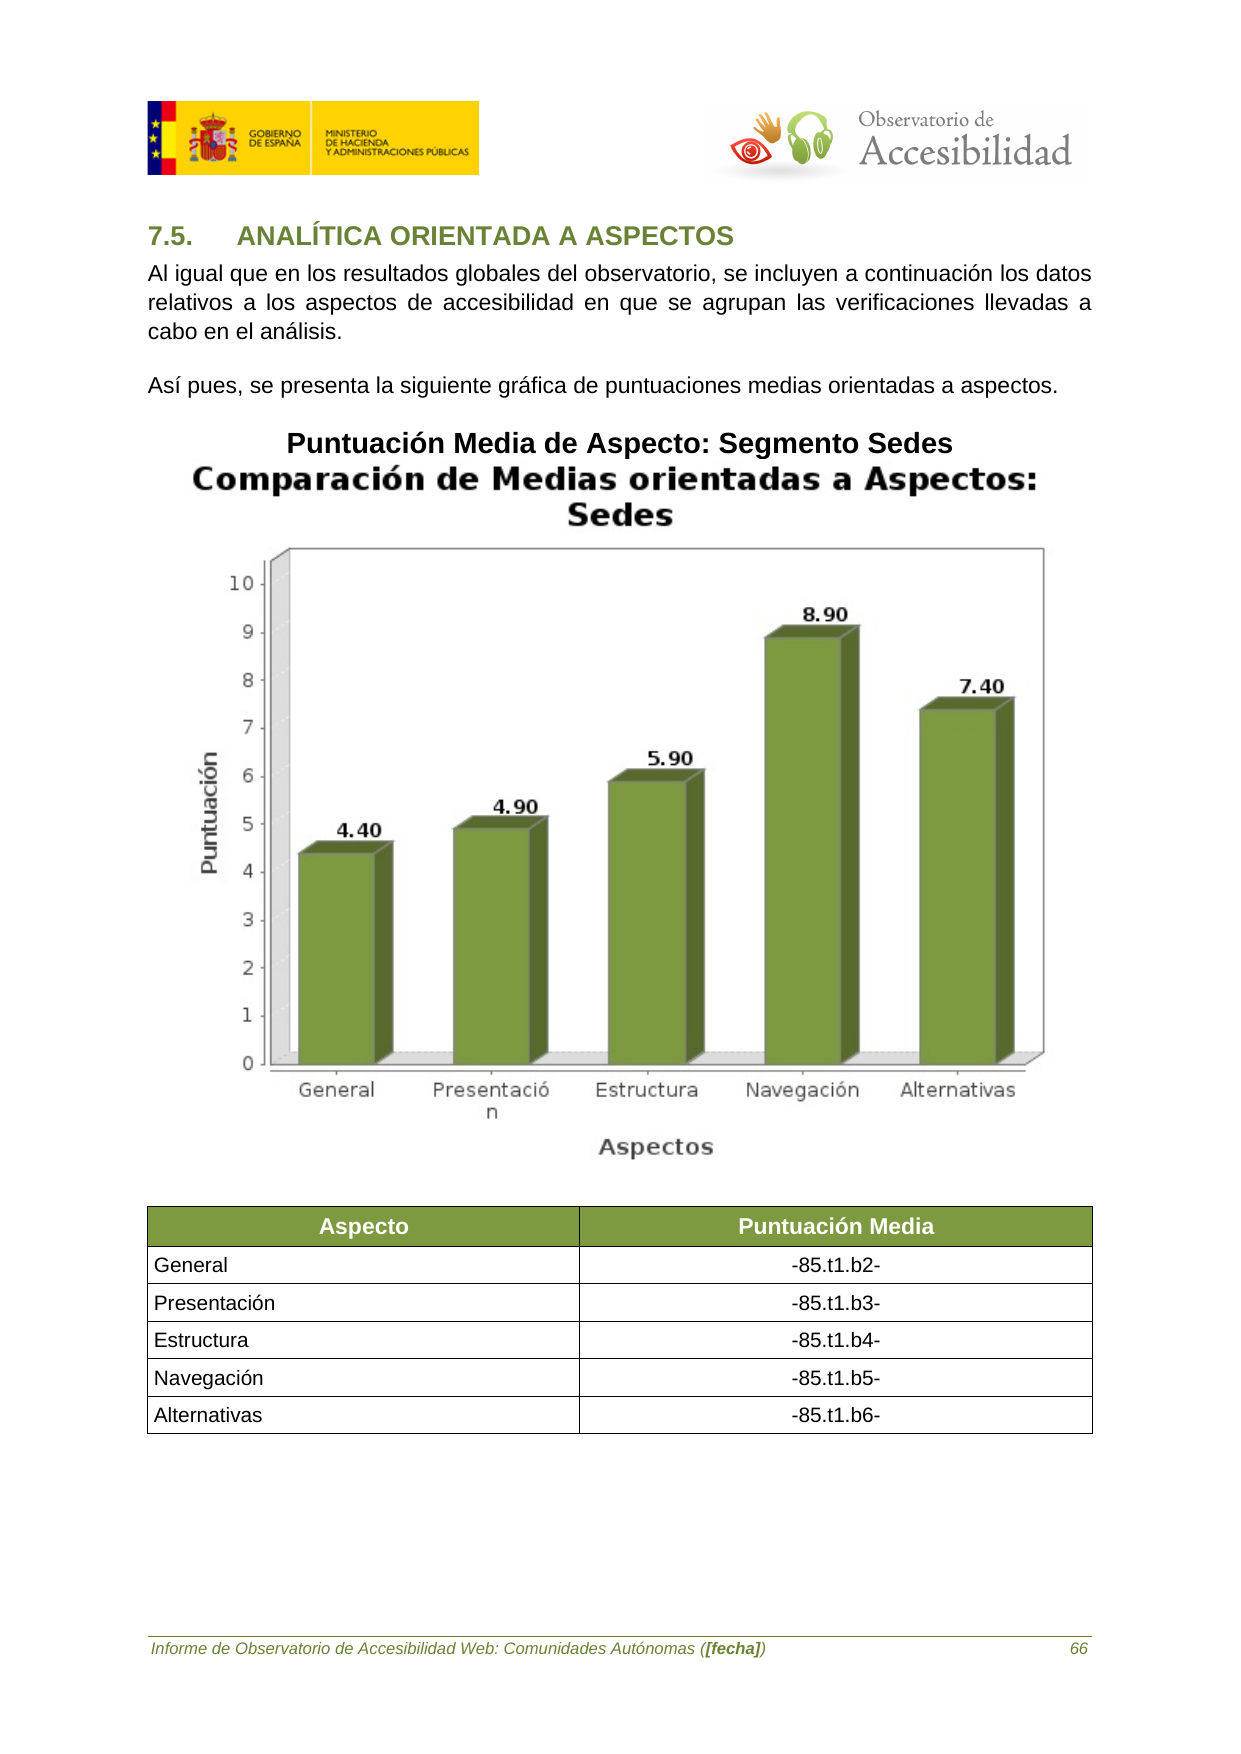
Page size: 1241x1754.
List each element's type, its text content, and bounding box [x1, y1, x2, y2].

table_cell Navegación [148, 1359, 579, 1396]
text Al igual que en los resultados globales del observatorio, se incluyen a continuación los datos relativos a los aspectos de accesibilidad en que se agrupan las verificaciones llevadas a cabo en el análisis. [148, 260, 1092, 344]
table_cell -85.t1.b2- [580, 1247, 1092, 1283]
table_cell Estructura [148, 1322, 579, 1358]
picture [710, 102, 1086, 185]
table_cell Alternativas [148, 1397, 579, 1433]
table_cell -85.t1.b4- [580, 1322, 1092, 1358]
table_cell -85.t1.b5- [580, 1359, 1092, 1396]
text Puntuación Media de Aspecto: Segmento Sedes [148, 426, 1092, 460]
picture [147, 101, 479, 175]
text Así pues, se presenta la siguiente gráfica de puntuaciones medias orientadas a aspectos. [148, 372, 1092, 398]
subtitle Analítica orientada a aspectos [148, 220, 1092, 251]
table_cell General [148, 1247, 579, 1283]
picture [178, 459, 1062, 1169]
table_header Puntuación Media [580, 1207, 1092, 1246]
table_cell Presentación [148, 1284, 579, 1321]
table_cell -85.t1.b6- [580, 1397, 1092, 1433]
table_cell -85.t1.b3- [580, 1284, 1092, 1321]
table_header Aspecto [148, 1207, 579, 1246]
